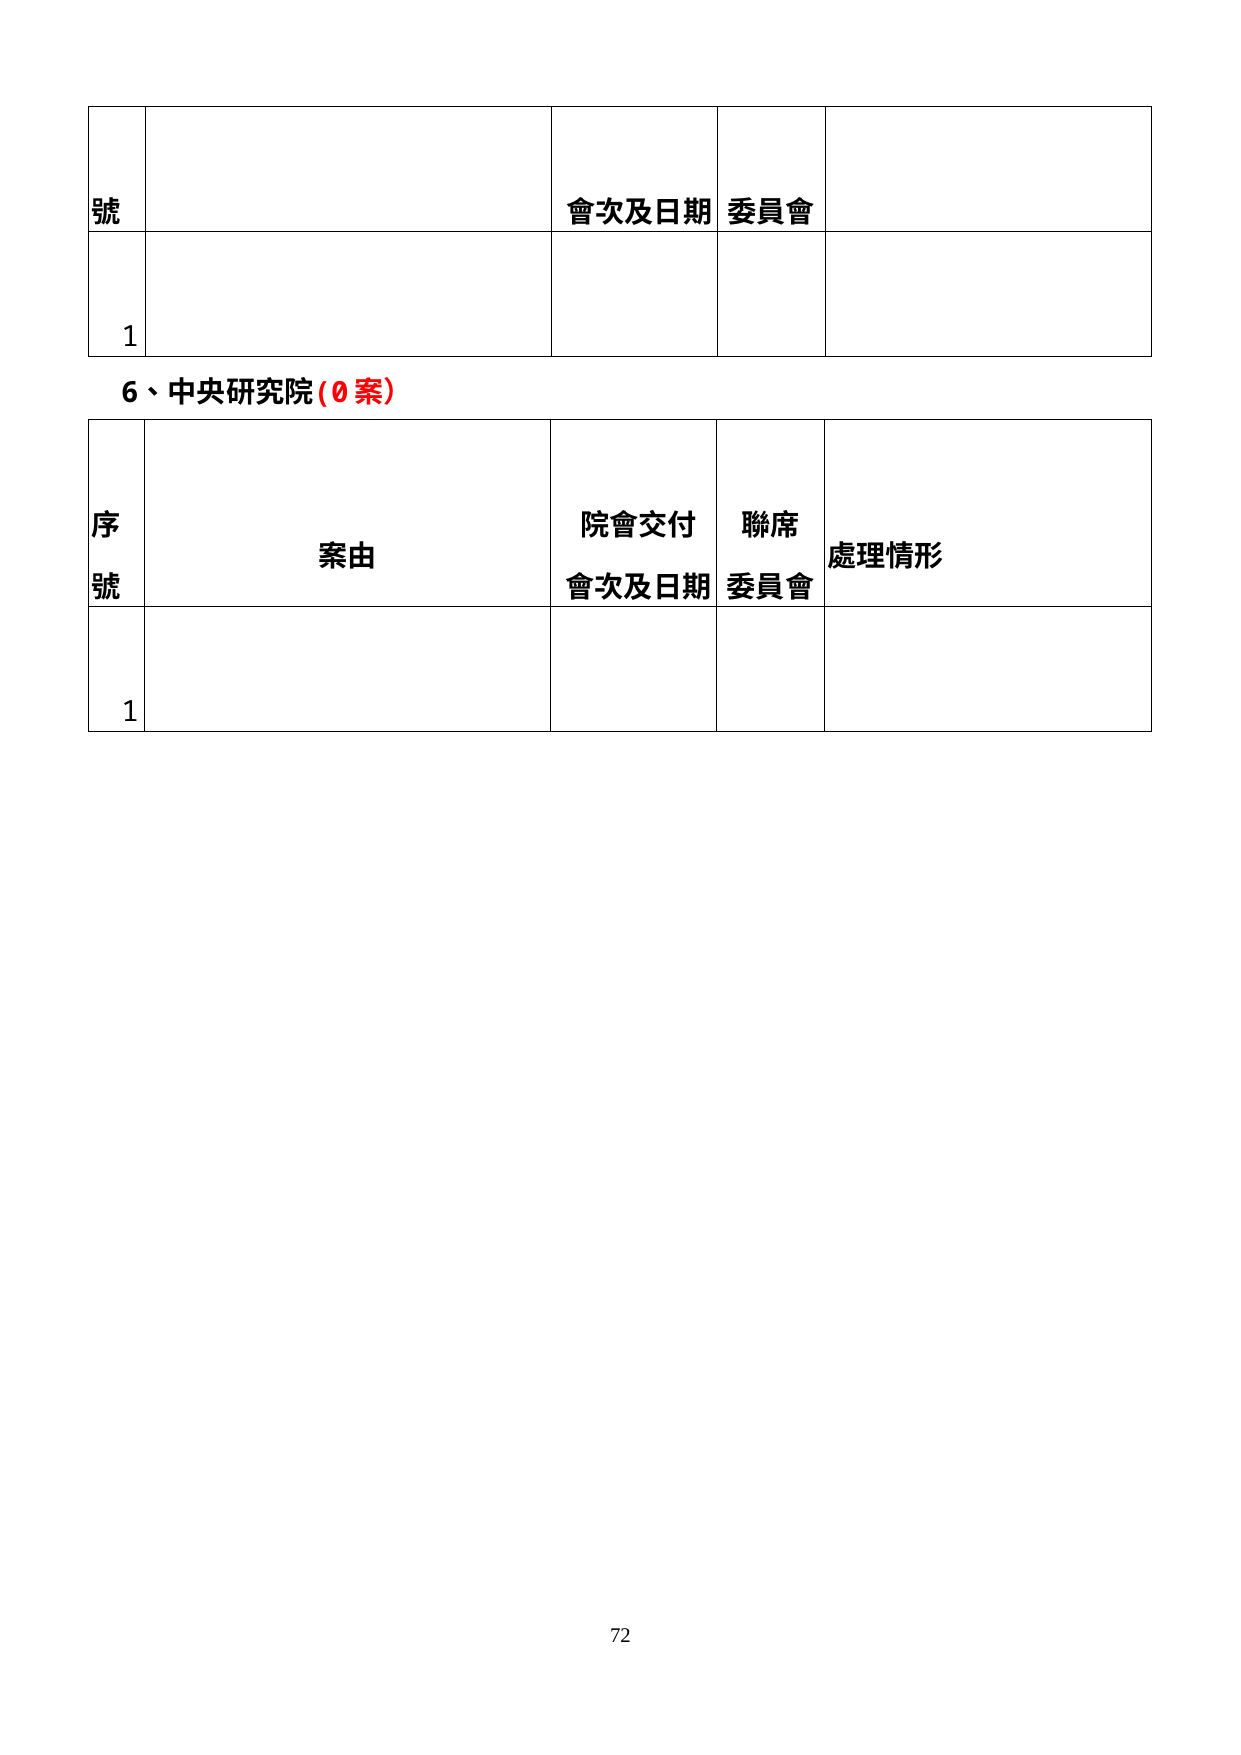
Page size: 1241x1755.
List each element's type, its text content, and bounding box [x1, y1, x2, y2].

table_header 處理情形 [825, 420, 1151, 606]
table_header 號 [89, 107, 145, 231]
table_header 院會交付 會次及日期 [551, 420, 716, 606]
table_cell [826, 232, 1151, 356]
table_header 序號 [89, 420, 144, 606]
table_cell [146, 232, 551, 356]
table_cell [89, 232, 145, 356]
table_header [146, 107, 551, 231]
table_header 聯席 委員會 [717, 420, 824, 606]
text 6、中央研究院(0案） [89, 369, 1152, 411]
table_cell [825, 607, 1151, 731]
table_header 會次及日期 [552, 107, 717, 231]
table_cell [145, 607, 550, 731]
table_cell [551, 607, 716, 731]
table_header [826, 107, 1151, 231]
table_header 委員會 [718, 107, 825, 231]
table_cell [717, 607, 824, 731]
table_cell [89, 607, 144, 731]
table_cell [552, 232, 717, 356]
table_cell [718, 232, 825, 356]
table_header 案由 [145, 420, 550, 606]
